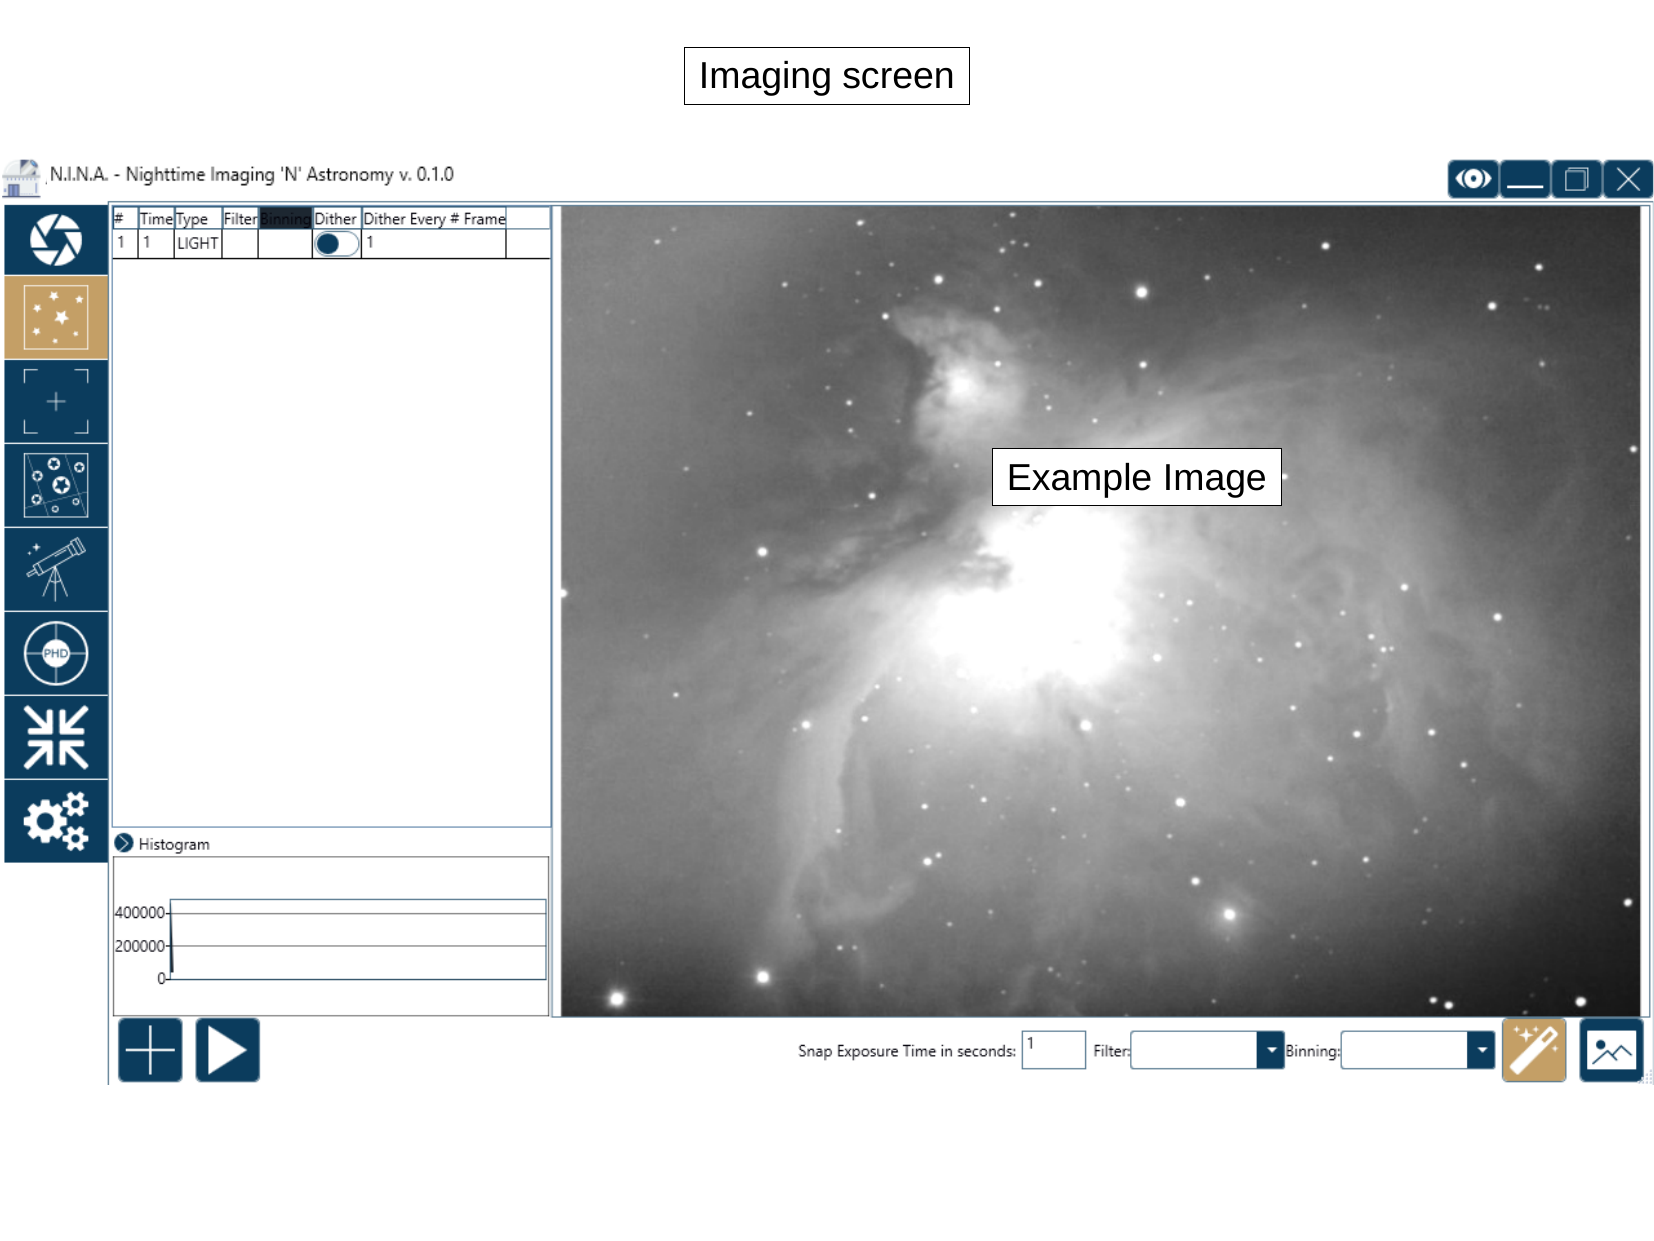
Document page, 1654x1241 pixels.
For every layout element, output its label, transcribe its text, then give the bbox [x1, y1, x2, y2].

text_box Imaging screen [684, 47, 970, 105]
picture [2, 156, 1654, 1085]
text_box Example Image [992, 448, 1282, 506]
